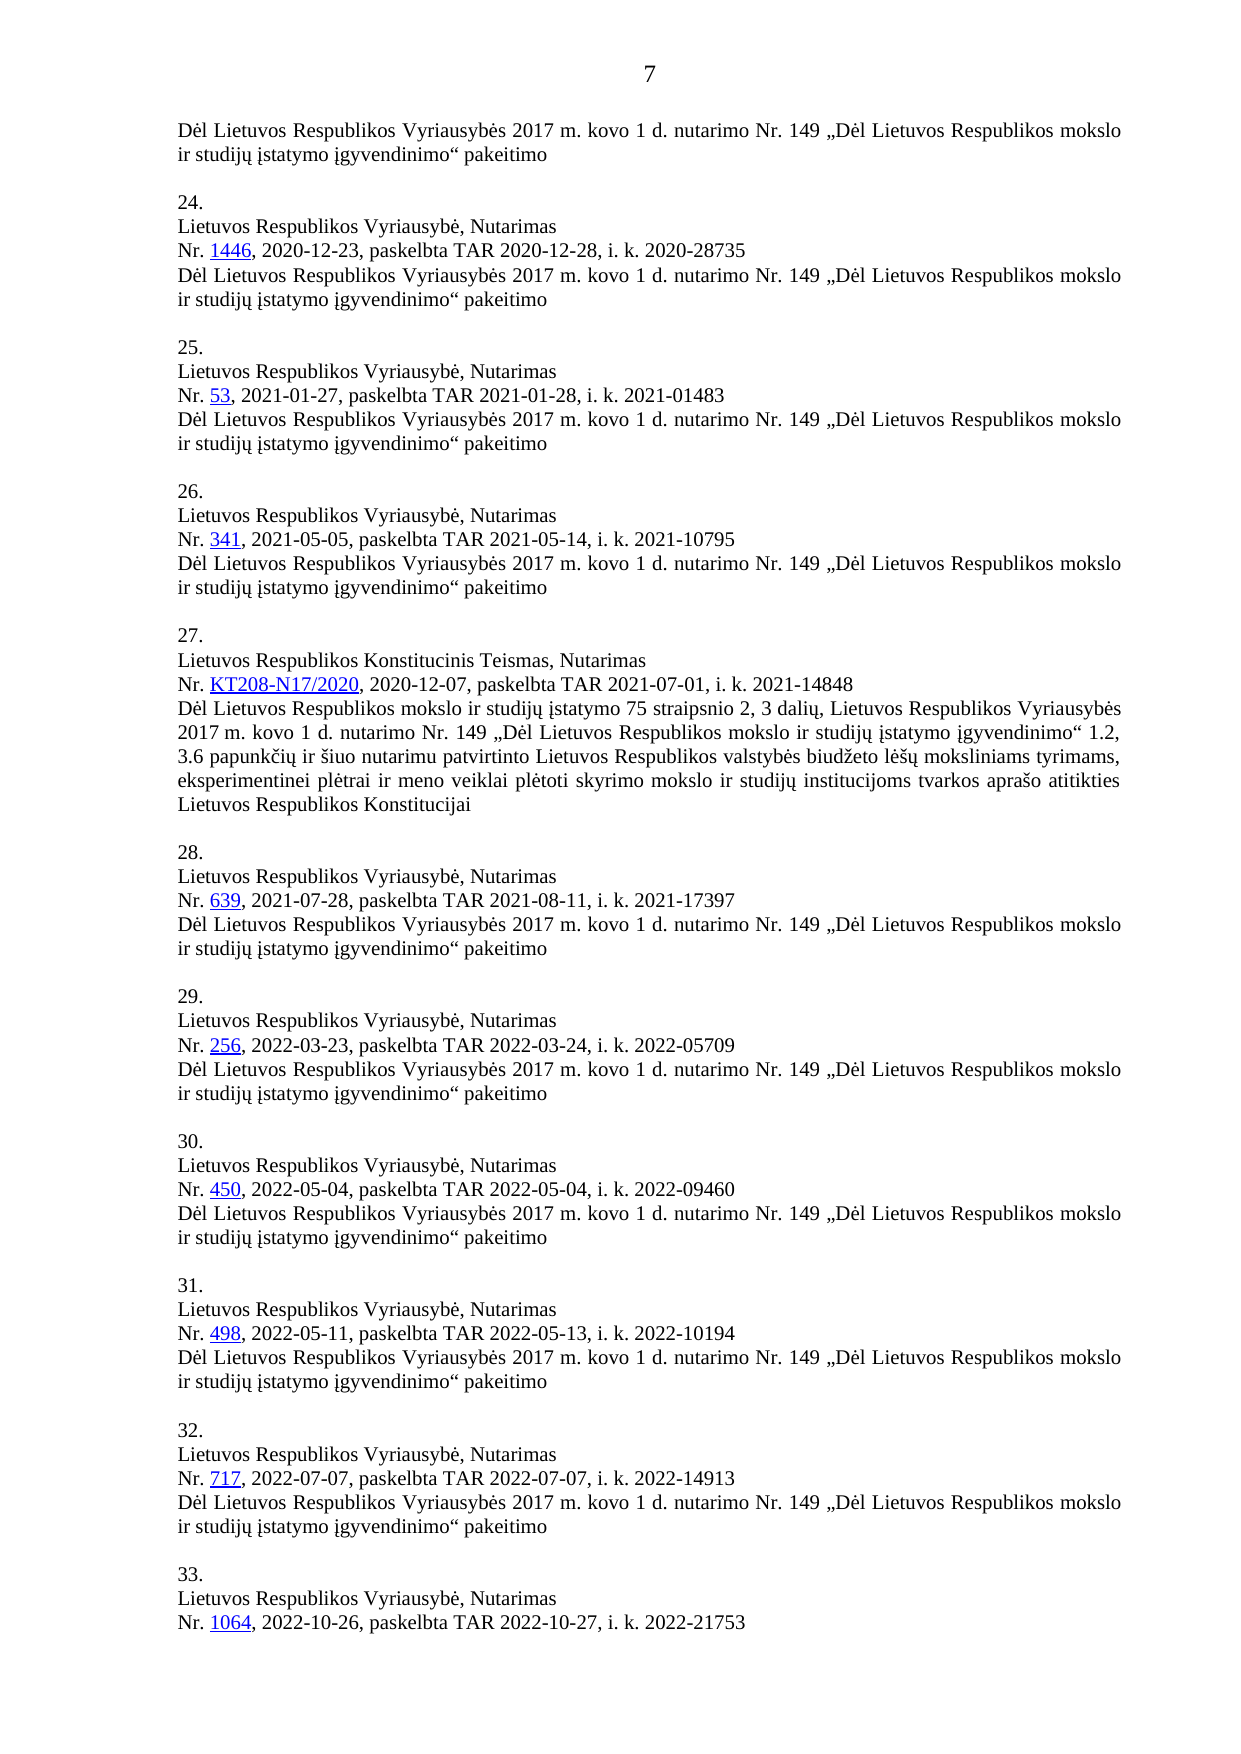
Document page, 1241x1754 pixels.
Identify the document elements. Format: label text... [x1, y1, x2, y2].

text Nr. 450, 2022-05-04, paskelbta TAR 2022-05-04, i. k. 2022-09460 [177, 1177, 1122, 1201]
text 24. [177, 190, 1122, 214]
text Nr. 498, 2022-05-11, paskelbta TAR 2022-05-13, i. k. 2022-10194 [177, 1321, 1122, 1345]
text 30. [177, 1129, 1122, 1153]
text Dėl Lietuvos Respublikos Vyriausybės 2017 m. kovo 1 d. nutarimo Nr. 149 „Dėl Lietuvos Respublikos mokslo ir studijų įstatymo įgyvendinimo“ pakeitimo [177, 407, 1122, 455]
text Dėl Lietuvos Respublikos mokslo ir studijų įstatymo 75 straipsnio 2, 3 dalių, Lietuvos Respublikos Vyriausybės 2017 m. kovo 1 d. nutarimo Nr. 149 „Dėl Lietuvos Respublikos mokslo ir studijų įstatymo įgyvendinimo“ 1.2, 3.6 papunkčių ir šiuo nutarimu patvirtinto Lietuvos Respublikos valstybės biudžeto lėšų moksliniams tyrimams, eksperimentinei plėtrai ir meno veiklai plėtoti skyrimo mokslo ir studijų institucijoms tvarkos aprašo atitikties Lietuvos Respublikos Konstitucijai [177, 696, 1122, 816]
text Dėl Lietuvos Respublikos Vyriausybės 2017 m. kovo 1 d. nutarimo Nr. 149 „Dėl Lietuvos Respublikos mokslo ir studijų įstatymo įgyvendinimo“ pakeitimo [177, 1490, 1122, 1538]
text Lietuvos Respublikos Vyriausybė, Nutarimas [177, 359, 1122, 383]
text Lietuvos Respublikos Vyriausybė, Nutarimas [177, 503, 1122, 527]
text Nr. 639, 2021-07-28, paskelbta TAR 2021-08-11, i. k. 2021-17397 [177, 888, 1122, 912]
text Lietuvos Respublikos Vyriausybė, Nutarimas [177, 1008, 1122, 1032]
text 25. [177, 335, 1122, 359]
text Nr. 53, 2021-01-27, paskelbta TAR 2021-01-28, i. k. 2021-01483 [177, 383, 1122, 407]
text Lietuvos Respublikos Vyriausybė, Nutarimas [177, 1442, 1122, 1466]
text 28. [177, 840, 1122, 864]
text Lietuvos Respublikos Vyriausybė, Nutarimas [177, 864, 1122, 888]
text Dėl Lietuvos Respublikos Vyriausybės 2017 m. kovo 1 d. nutarimo Nr. 149 „Dėl Lietuvos Respublikos mokslo ir studijų įstatymo įgyvendinimo“ pakeitimo [177, 1345, 1122, 1393]
text 31. [177, 1273, 1122, 1297]
text Nr. 341, 2021-05-05, paskelbta TAR 2021-05-14, i. k. 2021-10795 [177, 527, 1122, 551]
text Nr. 1064, 2022-10-26, paskelbta TAR 2022-10-27, i. k. 2022-21753 [177, 1610, 1122, 1634]
text Dėl Lietuvos Respublikos Vyriausybės 2017 m. kovo 1 d. nutarimo Nr. 149 „Dėl Lietuvos Respublikos mokslo ir studijų įstatymo įgyvendinimo“ pakeitimo [177, 551, 1122, 599]
text Lietuvos Respublikos Vyriausybė, Nutarimas [177, 214, 1122, 238]
text 32. [177, 1417, 1122, 1442]
text Nr. KT208-N17/2020, 2020-12-07, paskelbta TAR 2021-07-01, i. k. 2021-14848 [177, 672, 1122, 696]
text Dėl Lietuvos Respublikos Vyriausybės 2017 m. kovo 1 d. nutarimo Nr. 149 „Dėl Lietuvos Respublikos mokslo ir studijų įstatymo įgyvendinimo“ pakeitimo [177, 1057, 1122, 1105]
text 29. [177, 984, 1122, 1008]
text Lietuvos Respublikos Vyriausybė, Nutarimas [177, 1153, 1122, 1177]
text Nr. 256, 2022-03-23, paskelbta TAR 2022-03-24, i. k. 2022-05709 [177, 1032, 1122, 1057]
text Lietuvos Respublikos Konstitucinis Teismas, Nutarimas [177, 647, 1122, 672]
text 26. [177, 479, 1122, 503]
text Dėl Lietuvos Respublikos Vyriausybės 2017 m. kovo 1 d. nutarimo Nr. 149 „Dėl Lietuvos Respublikos mokslo ir studijų įstatymo įgyvendinimo“ pakeitimo [177, 118, 1122, 166]
text 33. [177, 1562, 1122, 1586]
text Dėl Lietuvos Respublikos Vyriausybės 2017 m. kovo 1 d. nutarimo Nr. 149 „Dėl Lietuvos Respublikos mokslo ir studijų įstatymo įgyvendinimo“ pakeitimo [177, 912, 1122, 960]
text Dėl Lietuvos Respublikos Vyriausybės 2017 m. kovo 1 d. nutarimo Nr. 149 „Dėl Lietuvos Respublikos mokslo ir studijų įstatymo įgyvendinimo“ pakeitimo [177, 262, 1122, 311]
text Nr. 717, 2022-07-07, paskelbta TAR 2022-07-07, i. k. 2022-14913 [177, 1466, 1122, 1490]
text Dėl Lietuvos Respublikos Vyriausybės 2017 m. kovo 1 d. nutarimo Nr. 149 „Dėl Lietuvos Respublikos mokslo ir studijų įstatymo įgyvendinimo“ pakeitimo [177, 1201, 1122, 1249]
text 27. [177, 623, 1122, 647]
text Lietuvos Respublikos Vyriausybė, Nutarimas [177, 1586, 1122, 1610]
text Lietuvos Respublikos Vyriausybė, Nutarimas [177, 1297, 1122, 1321]
text Nr. 1446, 2020-12-23, paskelbta TAR 2020-12-28, i. k. 2020-28735 [177, 238, 1122, 262]
